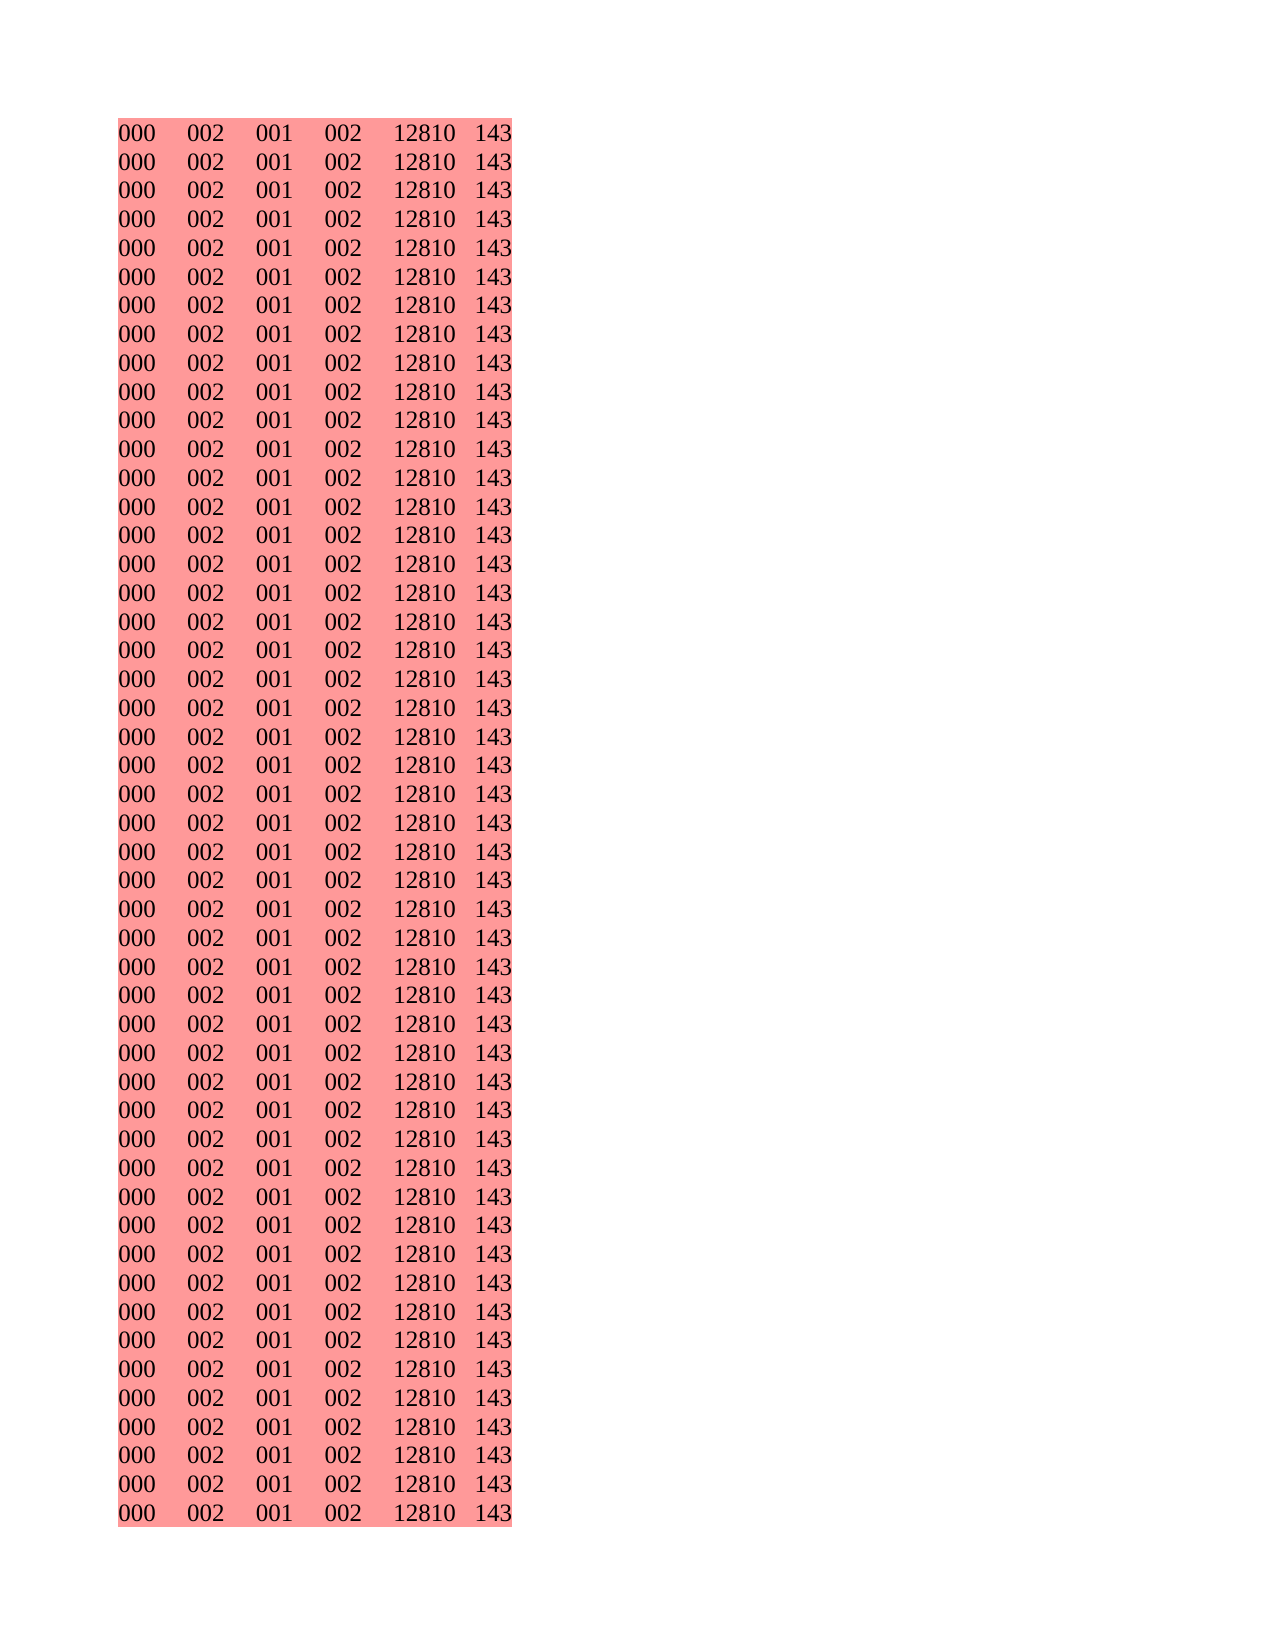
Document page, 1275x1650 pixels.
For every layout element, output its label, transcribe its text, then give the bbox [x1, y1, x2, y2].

text 000 002 001 002 12810 143 [118, 866, 1157, 894]
text 000 002 001 002 12810 143 [118, 1441, 1157, 1469]
text 000 002 001 002 12810 143 [118, 463, 1157, 492]
text 000 002 001 002 12810 143 [118, 1412, 1157, 1441]
text 000 002 001 002 12810 143 [118, 1297, 1157, 1326]
text 000 002 001 002 12810 143 [118, 1182, 1157, 1211]
text 000 002 001 002 12810 143 [118, 233, 1157, 262]
text 000 002 001 002 12810 143 [118, 1067, 1157, 1096]
text 000 002 001 002 12810 143 [118, 319, 1157, 348]
text 000 002 001 002 12810 143 [118, 147, 1157, 176]
text 000 002 001 002 12810 143 [118, 693, 1157, 722]
text 000 002 001 002 12810 143 [118, 1354, 1157, 1383]
text 000 002 001 002 12810 143 [118, 952, 1157, 981]
text 000 002 001 002 12810 143 [118, 521, 1157, 549]
text 000 002 001 002 12810 143 [118, 377, 1157, 406]
text 000 002 001 002 12810 143 [118, 1096, 1157, 1124]
text 000 002 001 002 12810 143 [118, 578, 1157, 607]
text 000 002 001 002 12810 143 [118, 1239, 1157, 1268]
text 000 002 001 002 12810 143 [118, 262, 1157, 291]
text 000 002 001 002 12810 143 [118, 1498, 1157, 1527]
text 000 002 001 002 12810 143 [118, 1326, 1157, 1354]
text 000 002 001 002 12810 143 [118, 751, 1157, 779]
text 000 002 001 002 12810 143 [118, 808, 1157, 837]
text 000 002 001 002 12810 143 [118, 291, 1157, 319]
text 000 002 001 002 12810 143 [118, 1038, 1157, 1067]
text 000 002 001 002 12810 143 [118, 1469, 1157, 1498]
text 000 002 001 002 12810 143 [118, 118, 1157, 147]
text 000 002 001 002 12810 143 [118, 779, 1157, 808]
text 000 002 001 002 12810 143 [118, 1009, 1157, 1038]
text 000 002 001 002 12810 143 [118, 434, 1157, 463]
text 000 002 001 002 12810 143 [118, 607, 1157, 636]
text 000 002 001 002 12810 143 [118, 348, 1157, 377]
text 000 002 001 002 12810 143 [118, 1383, 1157, 1412]
text 000 002 001 002 12810 143 [118, 492, 1157, 521]
text 000 002 001 002 12810 143 [118, 1124, 1157, 1153]
text 000 002 001 002 12810 143 [118, 204, 1157, 233]
text 000 002 001 002 12810 143 [118, 981, 1157, 1009]
text 000 002 001 002 12810 143 [118, 894, 1157, 923]
text 000 002 001 002 12810 143 [118, 1211, 1157, 1239]
text 000 002 001 002 12810 143 [118, 1153, 1157, 1182]
text 000 002 001 002 12810 143 [118, 664, 1157, 693]
text 000 002 001 002 12810 143 [118, 722, 1157, 751]
text 000 002 001 002 12810 143 [118, 837, 1157, 866]
text 000 002 001 002 12810 143 [118, 549, 1157, 578]
text 000 002 001 002 12810 143 [118, 923, 1157, 952]
text 000 002 001 002 12810 143 [118, 176, 1157, 204]
text 000 002 001 002 12810 143 [118, 1268, 1157, 1297]
text 000 002 001 002 12810 143 [118, 406, 1157, 434]
text 000 002 001 002 12810 143 [118, 636, 1157, 664]
